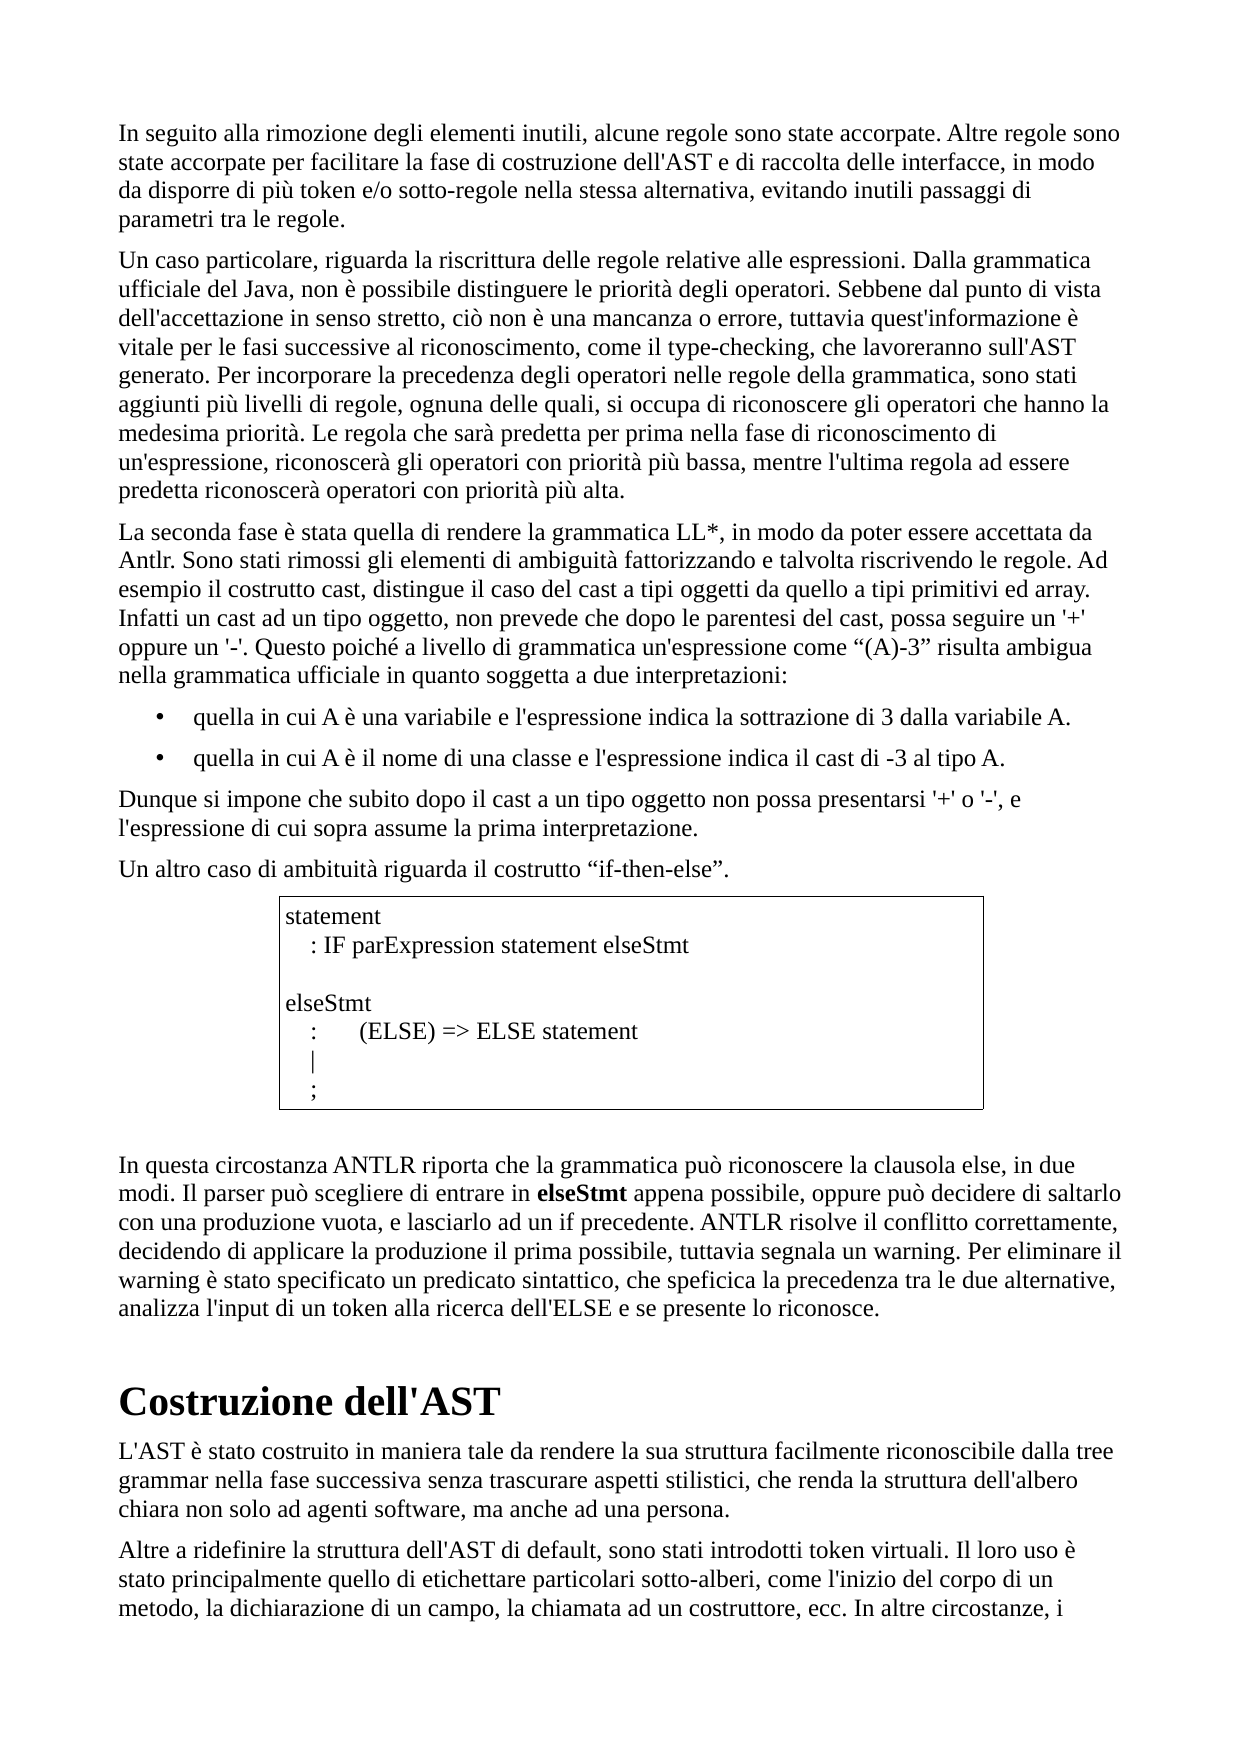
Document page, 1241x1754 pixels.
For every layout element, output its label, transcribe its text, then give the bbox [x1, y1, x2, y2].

text In seguito alla rimozione degli elementi inutili, alcune regole sono state accorpate. Altre regole sono state accorpate per facilitare la fase di costruzione dell'AST e di raccolta delle interfacce, in modo da disporre di più token e/o sotto-regole nella stessa alternativa, evitando inutili passaggi di parametri tra le regole. [118, 118, 1122, 233]
text Un altro caso di ambituità riguarda il costrutto “if-then-else”. [118, 854, 1122, 883]
text Dunque si impone che subito dopo il cast a un tipo oggetto non possa presentarsi '+' o '-', e l'espressione di cui sopra assume la prima interpretazione. [118, 784, 1122, 842]
text L'AST è stato costruito in maniera tale da rendere la sua struttura facilmente riconoscibile dalla tree grammar nella fase successiva senza trascurare aspetti stilistici, che renda la struttura dell'albero chiara non solo ad agenti software, ma anche ad una persona. [118, 1436, 1122, 1523]
list quella in cui A è il nome di una classe e l'espressione indica il cast di -3 al tipo A. [156, 743, 1122, 772]
text In questa circostanza ANTLR riporta che la grammatica può riconoscere la clausola else, in due modi. Il parser può scegliere di entrare in elseStmt appena possibile, oppure può decidere di saltarlo con una produzione vuota, e lasciarlo ad un if precedente. ANTLR risolve il conflitto correttamente, decidendo di applicare la produzione il prima possibile, tuttavia segnala un warning. Per eliminare il warning è stato specificato un predicato sintattico, che speficica la precedenza tra le due alternative, analizza l'input di un token alla ricerca dell'ELSE e se presente lo riconosce. [118, 1150, 1122, 1322]
text Altre a ridefinire la struttura dell'AST di default, sono stati introdotti token virtuali. Il loro uso è stato principalmente quello di etichettare particolari sotto-alberi, come l'inizio del corpo di un metodo, la dichiarazione di un campo, la chiamata ad un costruttore, ecc. In altre circostanze, i [118, 1535, 1122, 1621]
text La seconda fase è stata quella di rendere la grammatica LL*, in modo da poter essere accettata da Antlr. Sono stati rimossi gli elementi di ambiguità fattorizzando e talvolta riscrivendo le regole. Ad esempio il costrutto cast, distingue il caso del cast a tipi oggetti da quello a tipi primitivi ed array. Infatti un cast ad un tipo oggetto, non prevede che dopo le parentesi del cast, possa seguire un '+' oppure un '-'. Questo poiché a livello di grammatica un'espressione come “(A)-3” risulta ambigua nella grammatica ufficiale in quanto soggetta a due interpretazioni: [118, 517, 1122, 689]
text Costruzione dell'AST [118, 1376, 1122, 1424]
list quella in cui A è una variabile e l'espressione indica la sottrazione di 3 dalla variabile A. [156, 702, 1122, 731]
table_header statement : IF parExpression statement elseStmt elseStmt : (ELSE) => ELSE statement | ; [280, 897, 983, 1108]
text Un caso particolare, riguarda la riscrittura delle regole relative alle espressioni. Dalla grammatica ufficiale del Java, non è possibile distinguere le priorità degli operatori. Sebbene dal punto di vista dell'accettazione in senso stretto, ciò non è una mancanza o errore, tuttavia quest'informazione è vitale per le fasi successive al riconoscimento, come il type-checking, che lavoreranno sull'AST generato. Per incorporare la precedenza degli operatori nelle regole della grammatica, sono stati aggiunti più livelli di regole, ognuna delle quali, si occupa di riconoscere gli operatori che hanno la medesima priorità. Le regola che sarà predetta per prima nella fase di riconoscimento di un'espressione, riconoscerà gli operatori con priorità più bassa, mentre l'ultima regola ad essere predetta riconoscerà operatori con priorità più alta. [118, 246, 1122, 504]
